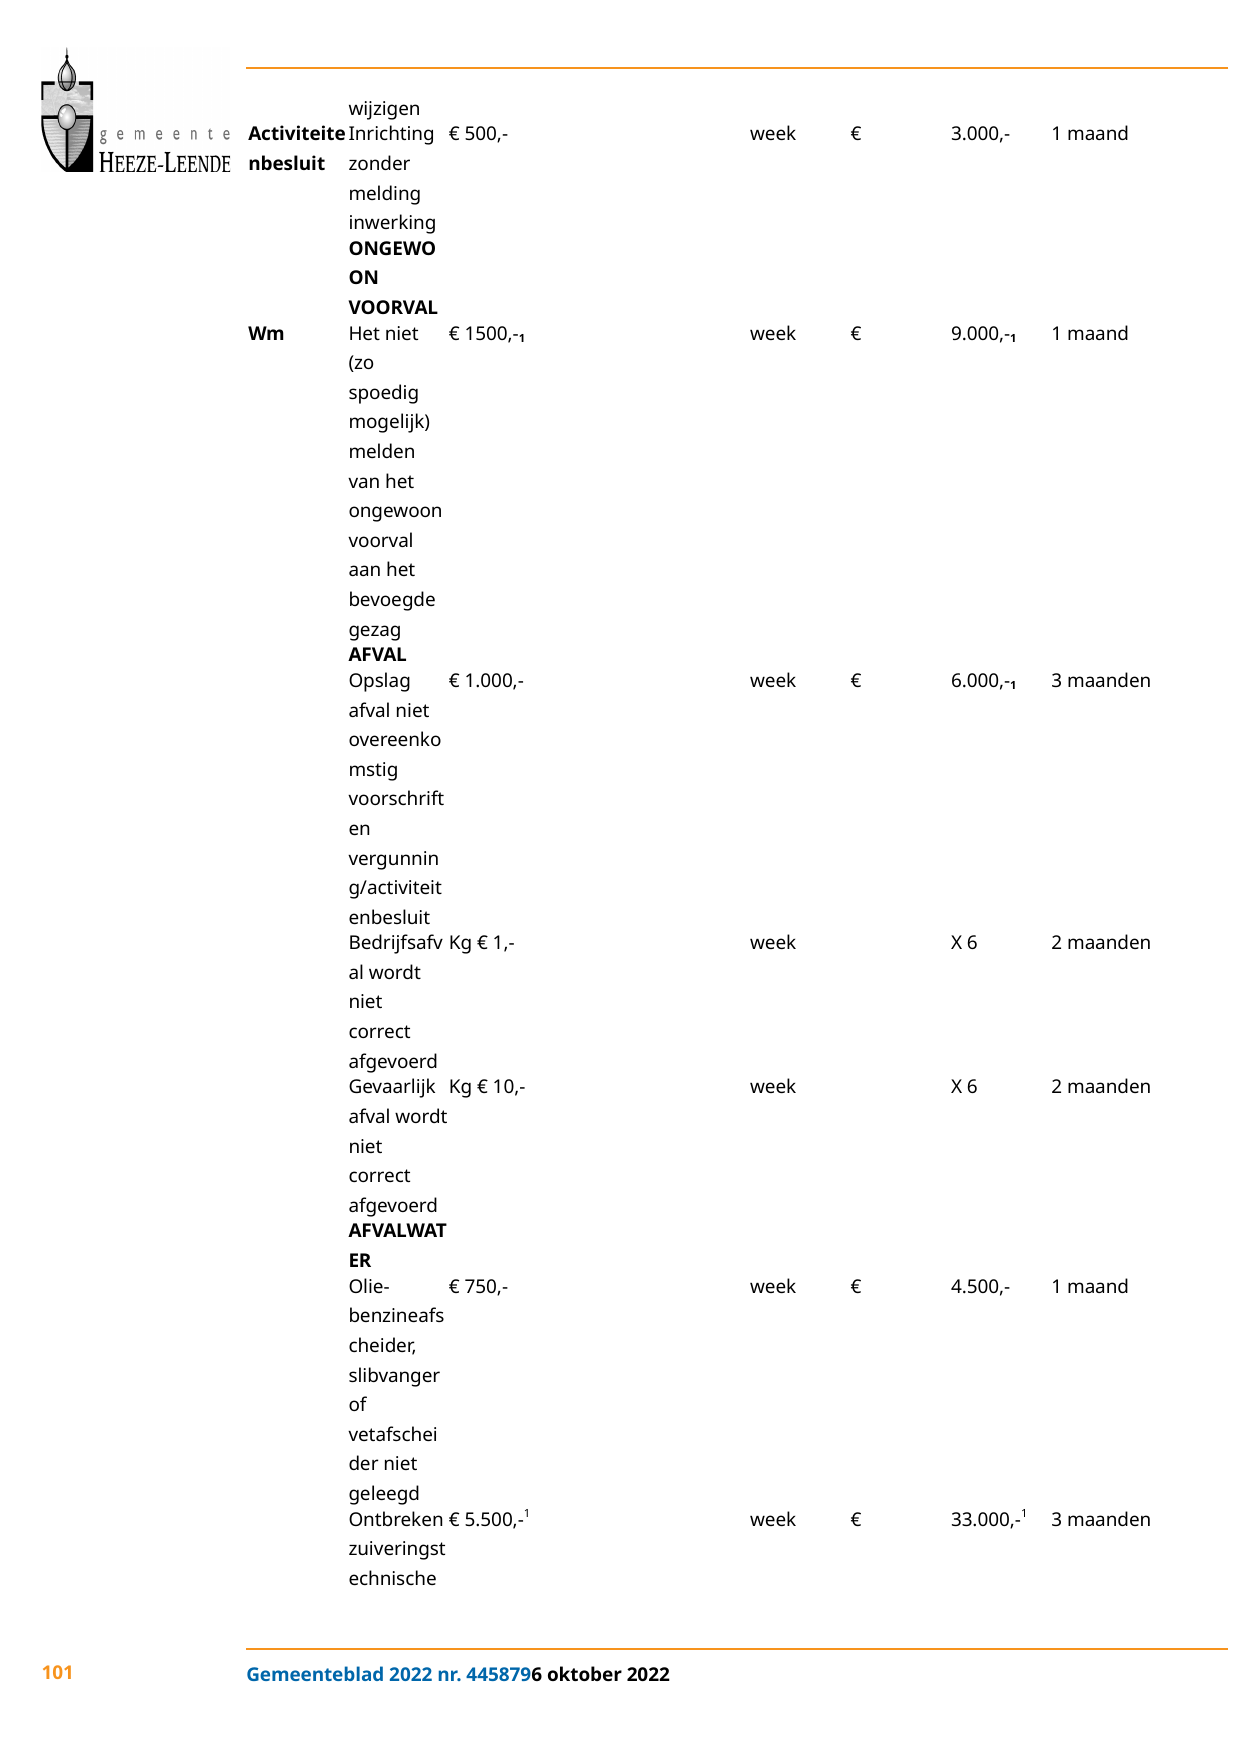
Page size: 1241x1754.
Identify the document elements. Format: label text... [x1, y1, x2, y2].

table_cell € [850, 320, 951, 641]
table_cell [750, 95, 850, 121]
table_cell Bedrijfsafval wordt niet correct afgevoerd [348, 930, 449, 1074]
table_cell Het niet (zo spoedig mogelijk) melden van het ongewoon voorval aan het bevoegde gezag [348, 320, 449, 641]
table_cell € 5.500,-1 [449, 1506, 750, 1591]
table_cell € [850, 121, 951, 235]
table_cell Inrichting zonder melding inwerking [348, 121, 449, 235]
table_cell Wm [248, 320, 348, 641]
table_cell X 6 [951, 930, 1051, 1074]
table_cell [850, 95, 951, 121]
table_cell wijzigen [348, 95, 449, 121]
table_cell [850, 930, 951, 1074]
table_cell 1 maand [1051, 1273, 1152, 1506]
table_cell ONGEWOON VOORVAL [348, 235, 449, 320]
table_cell [248, 667, 348, 1218]
table_cell [1051, 1218, 1152, 1273]
table_cell € 1500,-1 [449, 320, 750, 641]
table_cell [850, 1074, 951, 1218]
table_cell week [750, 1273, 850, 1506]
table_cell 4.500,- [951, 1273, 1051, 1506]
table_cell week [750, 121, 850, 235]
table_cell week [750, 667, 850, 929]
table_cell [449, 95, 750, 121]
table_cell [850, 641, 951, 667]
table_cell 1 maand [1051, 121, 1152, 235]
table_cell [248, 235, 348, 320]
table_cell [248, 641, 348, 667]
table_cell 3.000,- [951, 121, 1051, 235]
table_cell week [750, 1506, 850, 1591]
table_cell 9.000,-1 [951, 320, 1051, 641]
table_cell [951, 641, 1051, 667]
table_cell AFVALWATER [348, 1218, 449, 1273]
table_cell [449, 1218, 850, 1273]
table_cell € [850, 1506, 951, 1591]
table_cell [248, 1218, 348, 1273]
table_cell [449, 641, 850, 667]
table_cell [951, 235, 1051, 320]
table_cell Kg € 1,- [449, 930, 750, 1074]
table_cell Ontbreken zuiveringstechnische [348, 1506, 449, 1591]
table_cell 3 maanden [1051, 667, 1152, 929]
table_cell [1051, 641, 1152, 667]
table_cell Olie-benzineafscheider, slibvanger of vetafscheider niet geleegd [348, 1273, 449, 1506]
table_cell [1051, 235, 1152, 320]
table_cell [1051, 95, 1152, 121]
table_cell [951, 1218, 1051, 1273]
table_cell week [750, 320, 850, 641]
table_cell 3 maanden [1051, 1506, 1152, 1591]
table_cell 2 maanden [1051, 930, 1152, 1074]
table_cell 2 maanden [1051, 1074, 1152, 1218]
table_cell Opslag afval niet overeenkomstig voorschriften vergunning/activiteitenbesluit [348, 667, 449, 929]
table_cell [951, 95, 1051, 121]
table_cell € 750,- [449, 1273, 750, 1506]
table_cell 33.000,-1 [951, 1506, 1051, 1591]
table_cell [248, 1273, 348, 1591]
table_cell Activiteitenbesluit [248, 121, 348, 235]
picture [41, 47, 231, 172]
table_cell Gevaarlijk afval wordt niet correct afgevoerd [348, 1074, 449, 1218]
table_cell AFVAL [348, 641, 449, 667]
table_cell [248, 95, 348, 121]
table_cell week [750, 1074, 850, 1218]
table_cell € [850, 1273, 951, 1506]
table_cell X 6 [951, 1074, 1051, 1218]
table_cell € 500,- [449, 121, 750, 235]
table_cell week [750, 930, 850, 1074]
table_cell [850, 235, 951, 320]
table_cell Kg € 10,- [449, 1074, 750, 1218]
table_cell 1 maand [1051, 320, 1152, 641]
table_cell [850, 1218, 951, 1273]
table_cell € [850, 667, 951, 929]
table_cell € 1.000,- [449, 667, 750, 929]
table_cell [449, 235, 850, 320]
table_cell 6.000,-1 [951, 667, 1051, 929]
